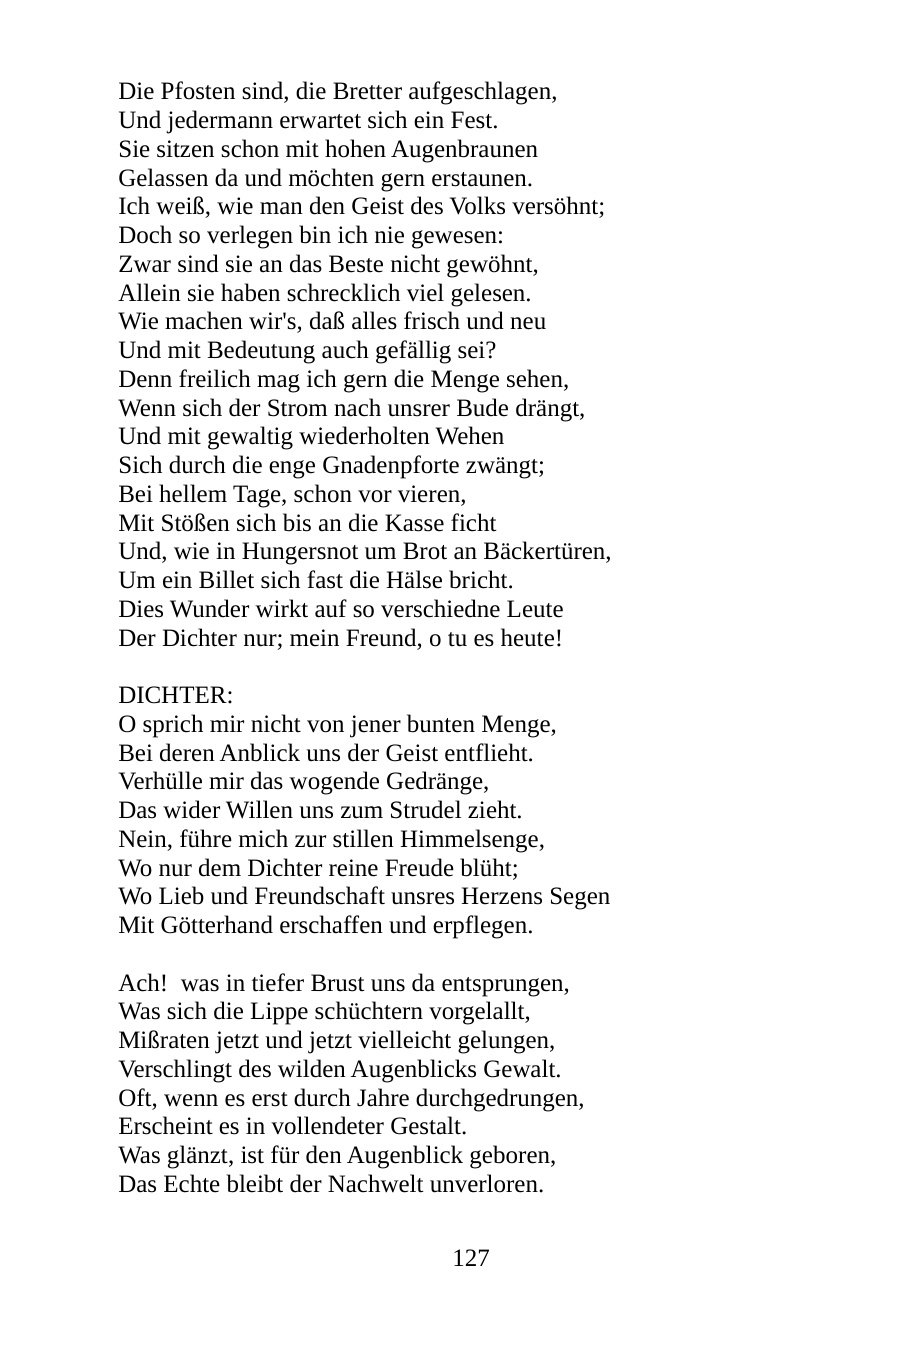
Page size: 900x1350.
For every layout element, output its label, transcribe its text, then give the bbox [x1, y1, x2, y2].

text Die Pfosten sind, die Bretter aufgeschlagen, [118, 76, 823, 105]
text Erscheint es in vollendeter Gestalt. [118, 1111, 823, 1140]
text DICHTER: [118, 680, 823, 709]
text Sich durch die enge Gnadenpforte zwängt; [118, 450, 823, 479]
text Nein, führe mich zur stillen Himmelsenge, [118, 824, 823, 853]
text Und jedermann erwartet sich ein Fest. [118, 105, 823, 134]
text Verhülle mir das wogende Gedränge, [118, 766, 823, 795]
text Sie sitzen schon mit hohen Augenbraunen [118, 134, 823, 163]
text Und mit gewaltig wiederholten Wehen [118, 421, 823, 450]
text Das Echte bleibt der Nachwelt unverloren. [118, 1169, 823, 1198]
text Doch so verlegen bin ich nie gewesen: [118, 220, 823, 249]
text Ach! was in tiefer Brust uns da entsprungen, [118, 968, 823, 996]
text Ich weiß, wie man den Geist des Volks versöhnt; [118, 191, 823, 220]
text Und, wie in Hungersnot um Brot an Bäckertüren, [118, 536, 823, 565]
text Das wider Willen uns zum Strudel zieht. [118, 795, 823, 824]
text Um ein Billet sich fast die Hälse bricht. [118, 565, 823, 594]
text Zwar sind sie an das Beste nicht gewöhnt, [118, 249, 823, 278]
text Bei hellem Tage, schon vor vieren, [118, 479, 823, 508]
text Der Dichter nur; mein Freund, o tu es heute! [118, 623, 823, 651]
text Mißraten jetzt und jetzt vielleicht gelungen, [118, 1025, 823, 1054]
text Allein sie haben schrecklich viel gelesen. [118, 278, 823, 306]
text Mit Götterhand erschaffen und erpflegen. [118, 910, 823, 939]
text Dies Wunder wirkt auf so verschiedne Leute [118, 594, 823, 623]
text Wie machen wir's, daß alles frisch und neu [118, 306, 823, 335]
text Wo Lieb und Freundschaft unsres Herzens Segen [118, 881, 823, 910]
text Und mit Bedeutung auch gefällig sei? [118, 335, 823, 364]
text Was sich die Lippe schüchtern vorgelallt, [118, 996, 823, 1025]
text Wo nur dem Dichter reine Freude blüht; [118, 853, 823, 881]
text Wenn sich der Strom nach unsrer Bude drängt, [118, 393, 823, 421]
text Denn freilich mag ich gern die Menge sehen, [118, 364, 823, 393]
text Verschlingt des wilden Augenblicks Gewalt. [118, 1054, 823, 1083]
text Gelassen da und möchten gern erstaunen. [118, 163, 823, 191]
text Was glänzt, ist für den Augenblick geboren, [118, 1140, 823, 1169]
text Mit Stößen sich bis an die Kasse ficht [118, 508, 823, 536]
text O sprich mir nicht von jener bunten Menge, [118, 709, 823, 738]
text Bei deren Anblick uns der Geist entflieht. [118, 738, 823, 766]
text Oft, wenn es erst durch Jahre durchgedrungen, [118, 1083, 823, 1111]
